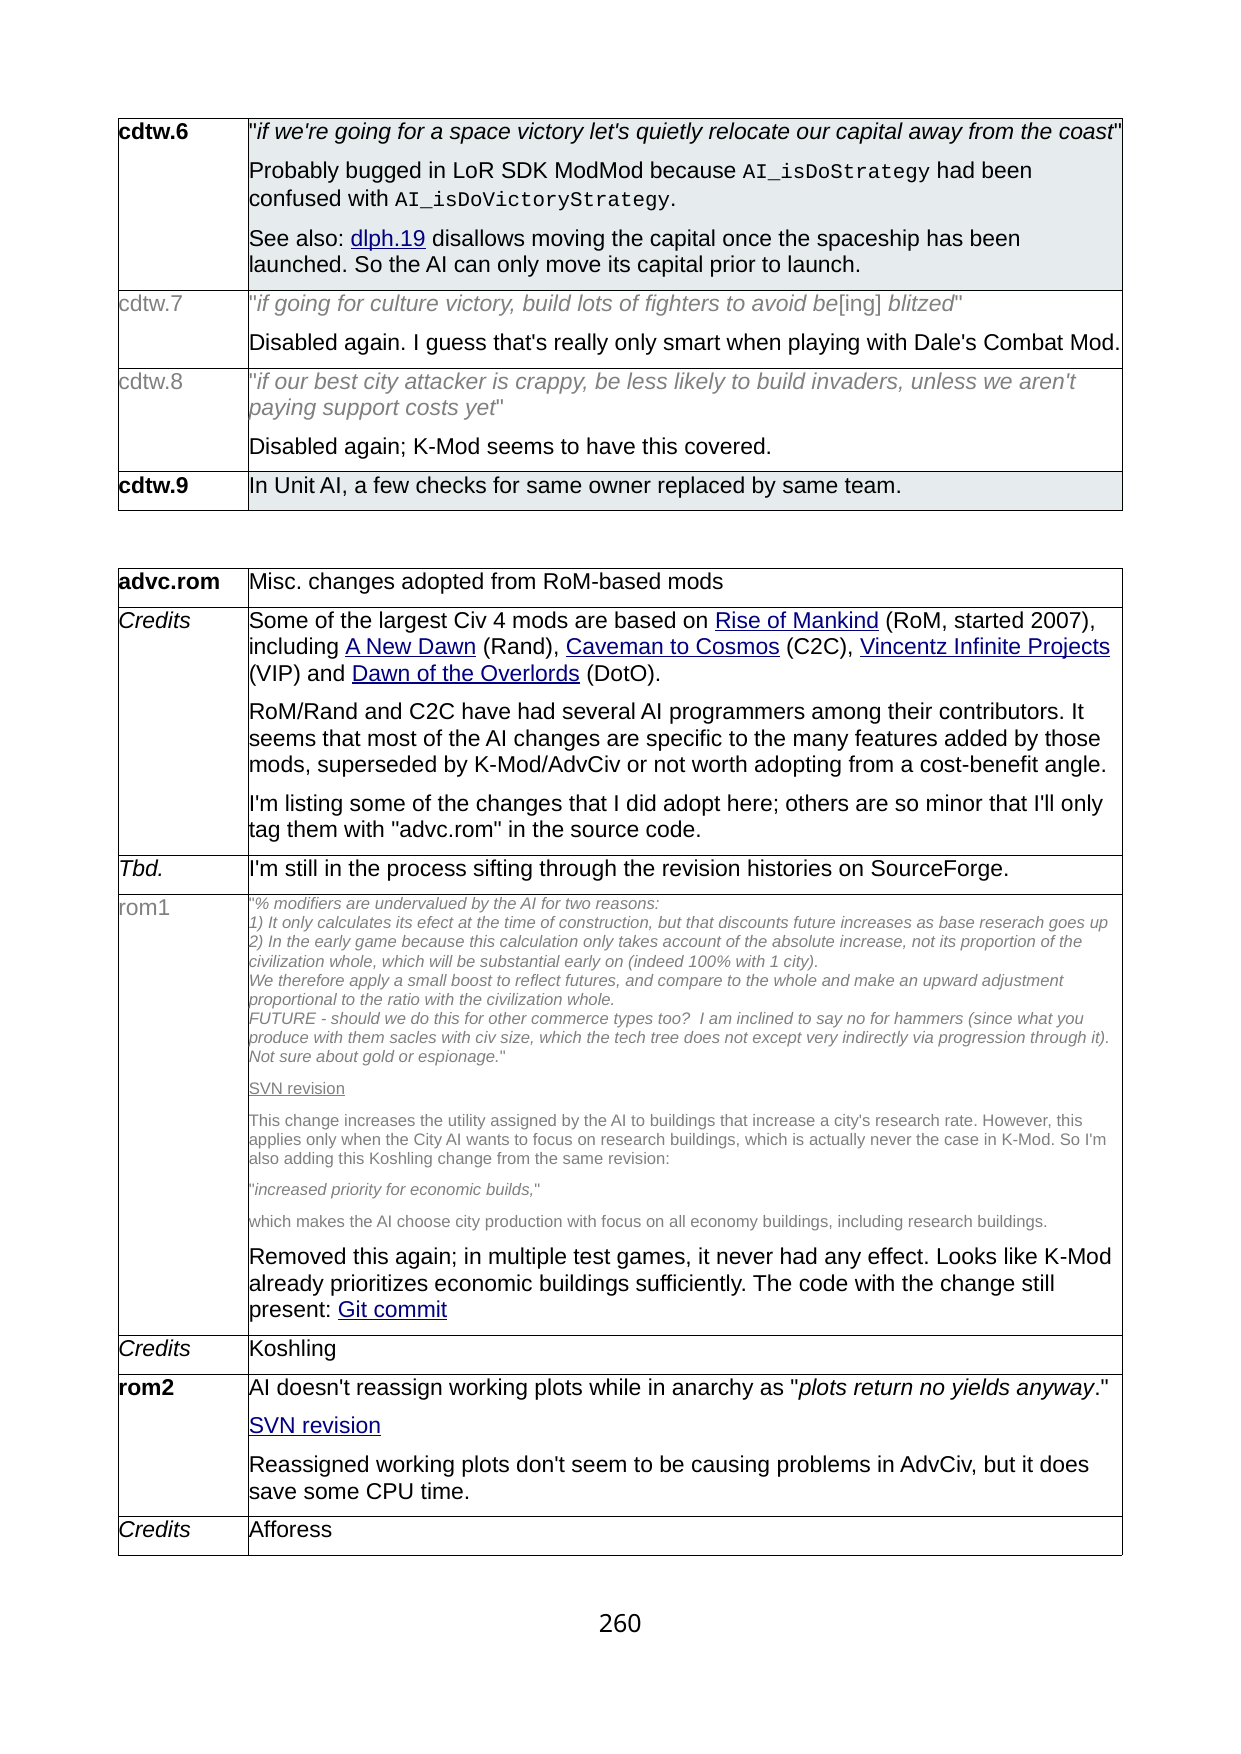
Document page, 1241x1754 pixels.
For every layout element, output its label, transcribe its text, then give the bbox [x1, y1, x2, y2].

table_cell rom1 [119, 895, 248, 1335]
table_cell "if we're going for a space victory let's quietly relocate our capital away from the coast" Probably bugged in LoR SDK ModMod because AI_isDoStrategy had been confused with AI_isDoVictoryStrategy. See also: dlph.19 disallows moving the capital once the spaceship has been launched. So the AI can only move its capital prior to launch. [249, 119, 1122, 290]
table_cell "if our best city attacker is crappy, be less likely to build invaders, unless we aren't paying support costs yet" Disabled again; K-Mod seems to have this covered. [249, 369, 1122, 471]
table_cell cdtw.8 [119, 369, 248, 471]
table_cell Some of the largest Civ 4 mods are based on Rise of Mankind (RoM, started 2007), including A New Dawn (Rand), Caveman to Cosmos (C2C), Vincentz Infinite Projects (VIP) and Dawn of the Overlords (DotO). RoM/Rand and C2C have had several AI programmers among their contributors. It seems that most of the AI changes are specific to the many features added by those mods, superseded by K-Mod/AdvCiv or not worth adopting from a cost-benefit angle. I'm listing some of the changes that I did adopt here; others are so minor that I'll only tag them with "advc.rom" in the source code. [249, 608, 1122, 855]
table_header Misc. changes adopted from RoM-based mods [249, 569, 1122, 607]
table_cell I'm still in the process sifting through the revision histories on SourceForge. [249, 856, 1122, 894]
table_cell cdtw.9 [119, 472, 248, 510]
table_cell Koshling [249, 1336, 1122, 1374]
table_cell Afforess [249, 1517, 1122, 1555]
table_cell Tbd. [119, 856, 248, 894]
table_cell Credits [119, 608, 248, 855]
table_cell AI doesn't reassign working plots while in anarchy as "plots return no yields anyway." SVN revision Reassigned working plots don't seem to be causing problems in AdvCiv, but it does save some CPU time. [249, 1375, 1122, 1516]
table_cell Credits [119, 1336, 248, 1374]
table_header advc.rom [119, 569, 248, 607]
table_cell cdtw.6 [119, 119, 248, 290]
table_cell "% modifiers are undervalued by the AI for two reasons: 1) It only calculates its efect at the time of construction, but that discounts future increases as base reserach goes up 2) In the early game because this calculation only takes account of the absolute increase, not its proportion of the civilization whole, which will be substantial early on (indeed 100% with 1 city). We therefore apply a small boost to reflect futures, and compare to the whole and make an upward adjustment proportional to the ratio with the civilization whole. FUTURE - should we do this for other commerce types too? I am inclined to say no for hammers (since what you produce with them sacles with civ size, which the tech tree does not except very indirectly via progression through it). Not sure about gold or espionage." SVN revision This change increases the utility assigned by the AI to buildings that increase a city's research rate. However, this applies only when the City AI wants to focus on research buildings, which is actually never the case in K-Mod. So I'm also adding this Koshling change from the same revision: "increased priority for economic builds," which makes the AI choose city production with focus on all economy buildings, including research buildings. Removed this again; in multiple test games, it never had any effect. Looks like K‑Mod already prioritizes economic buildings sufficiently. The code with the change still present: Git commit [249, 895, 1122, 1335]
table_cell rom2 [119, 1375, 248, 1516]
table_cell "if going for culture victory, build lots of fighters to avoid be[ing] blitzed" Disabled again. I guess that's really only smart when playing with Dale's Combat Mod. [249, 291, 1122, 367]
table_cell Credits [119, 1517, 248, 1555]
table_cell In Unit AI, a few checks for same owner replaced by same team. [249, 472, 1122, 510]
table_cell cdtw.7 [119, 291, 248, 367]
